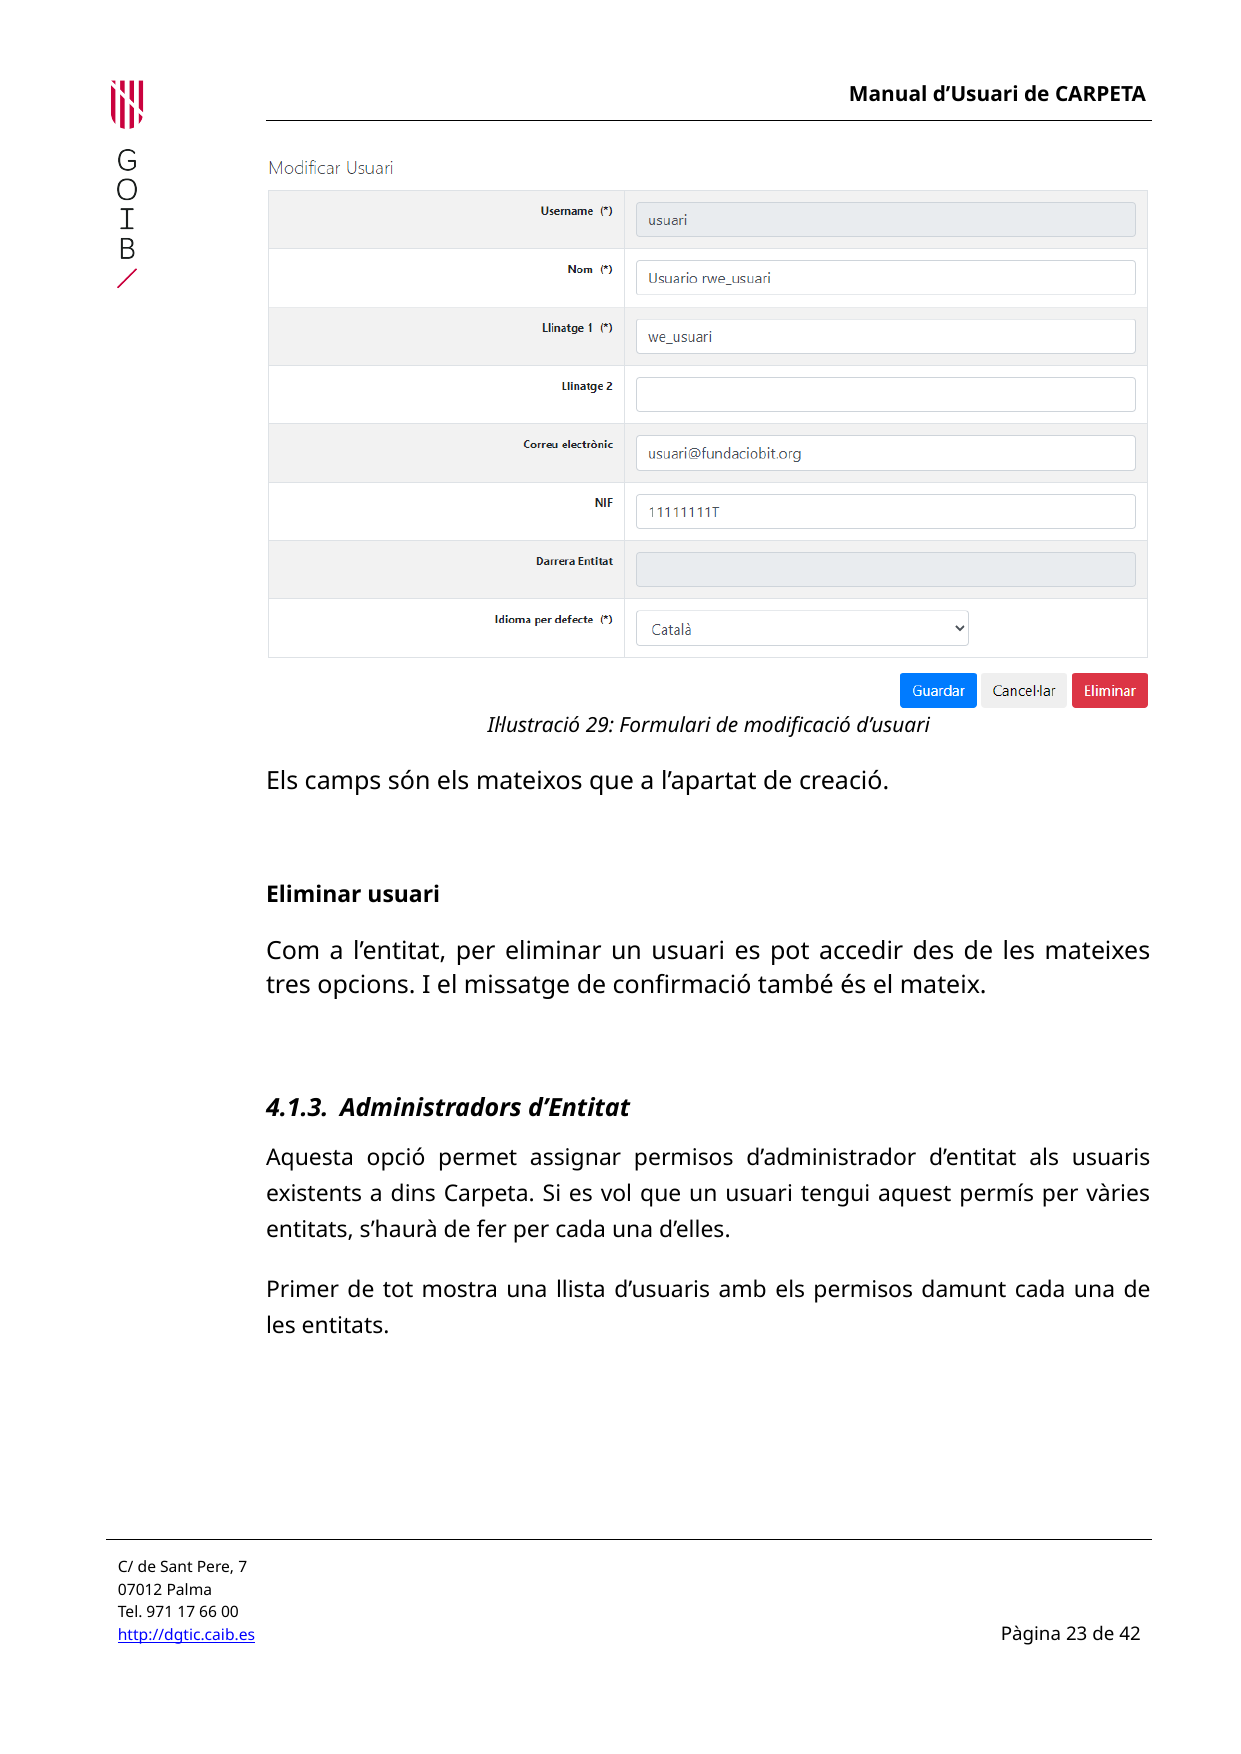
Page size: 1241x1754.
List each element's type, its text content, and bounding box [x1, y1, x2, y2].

picture [265, 156, 1152, 711]
list Eliminar usuari [266, 878, 1152, 909]
text Aquesta opció permet assignar permisos d’administrador d’entitat als usuaris existents a dins Carpeta. Si es vol que un usuari tengui aquest permís per vàries entitats, s’haurà de fer per cada una d’elles. [266, 1141, 1152, 1244]
text Il·lustració 29: Formulari de modificació d’usuari [266, 711, 1152, 739]
list Com a l’entitat, per eliminar un usuari es pot accedir des de les mateixes tres opcions. I el missatge de confirmació també és el mateix. [266, 932, 1152, 1001]
text Primer de tot mostra una llista d’usuaris amb els permisos damunt cada una de les entitats. [266, 1273, 1152, 1340]
text Els camps són els mateixos que a l’apartat de creació. [266, 762, 1152, 796]
subtitle Administradors d’Entitat [266, 1089, 1152, 1123]
picture [82, 57, 172, 319]
